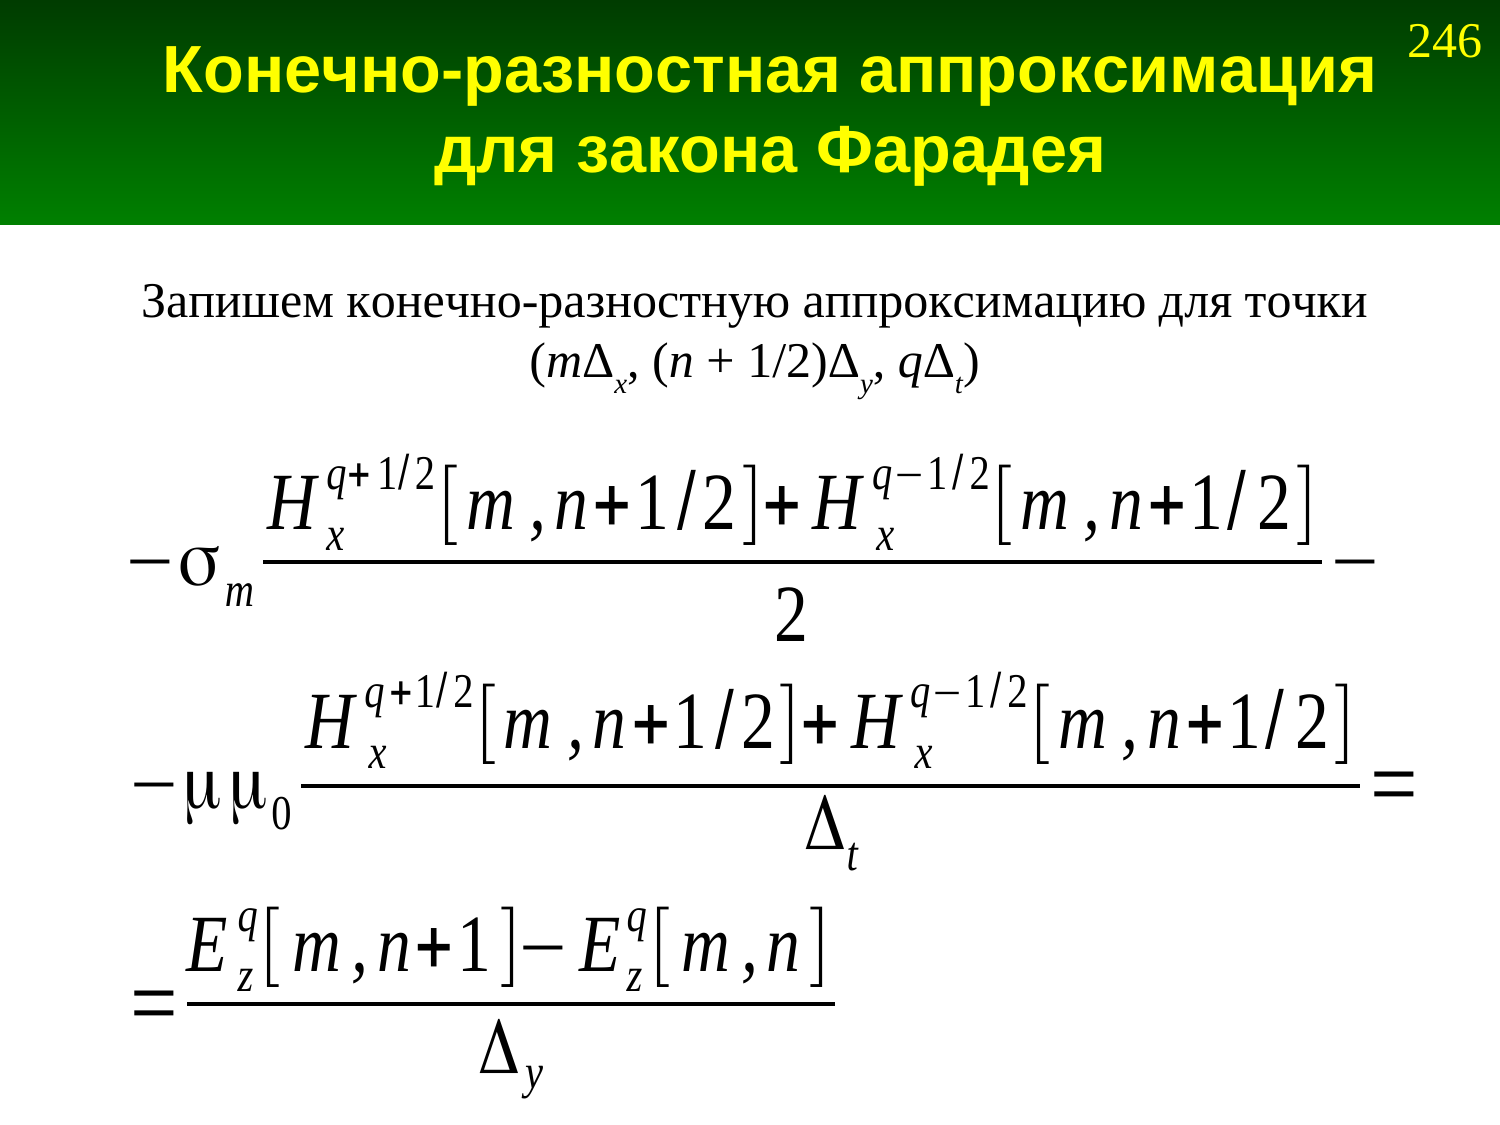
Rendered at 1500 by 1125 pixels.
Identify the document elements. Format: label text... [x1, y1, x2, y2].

title Конечно-разностная аппроксимация для закона Фарадея [100, 7, 1441, 204]
chart [106, 443, 1438, 1101]
text_box Запишем конечно-разностную аппроксимацию для точки (mΔx, (n + 1/2)Δy, qΔt) [126, 259, 1384, 407]
